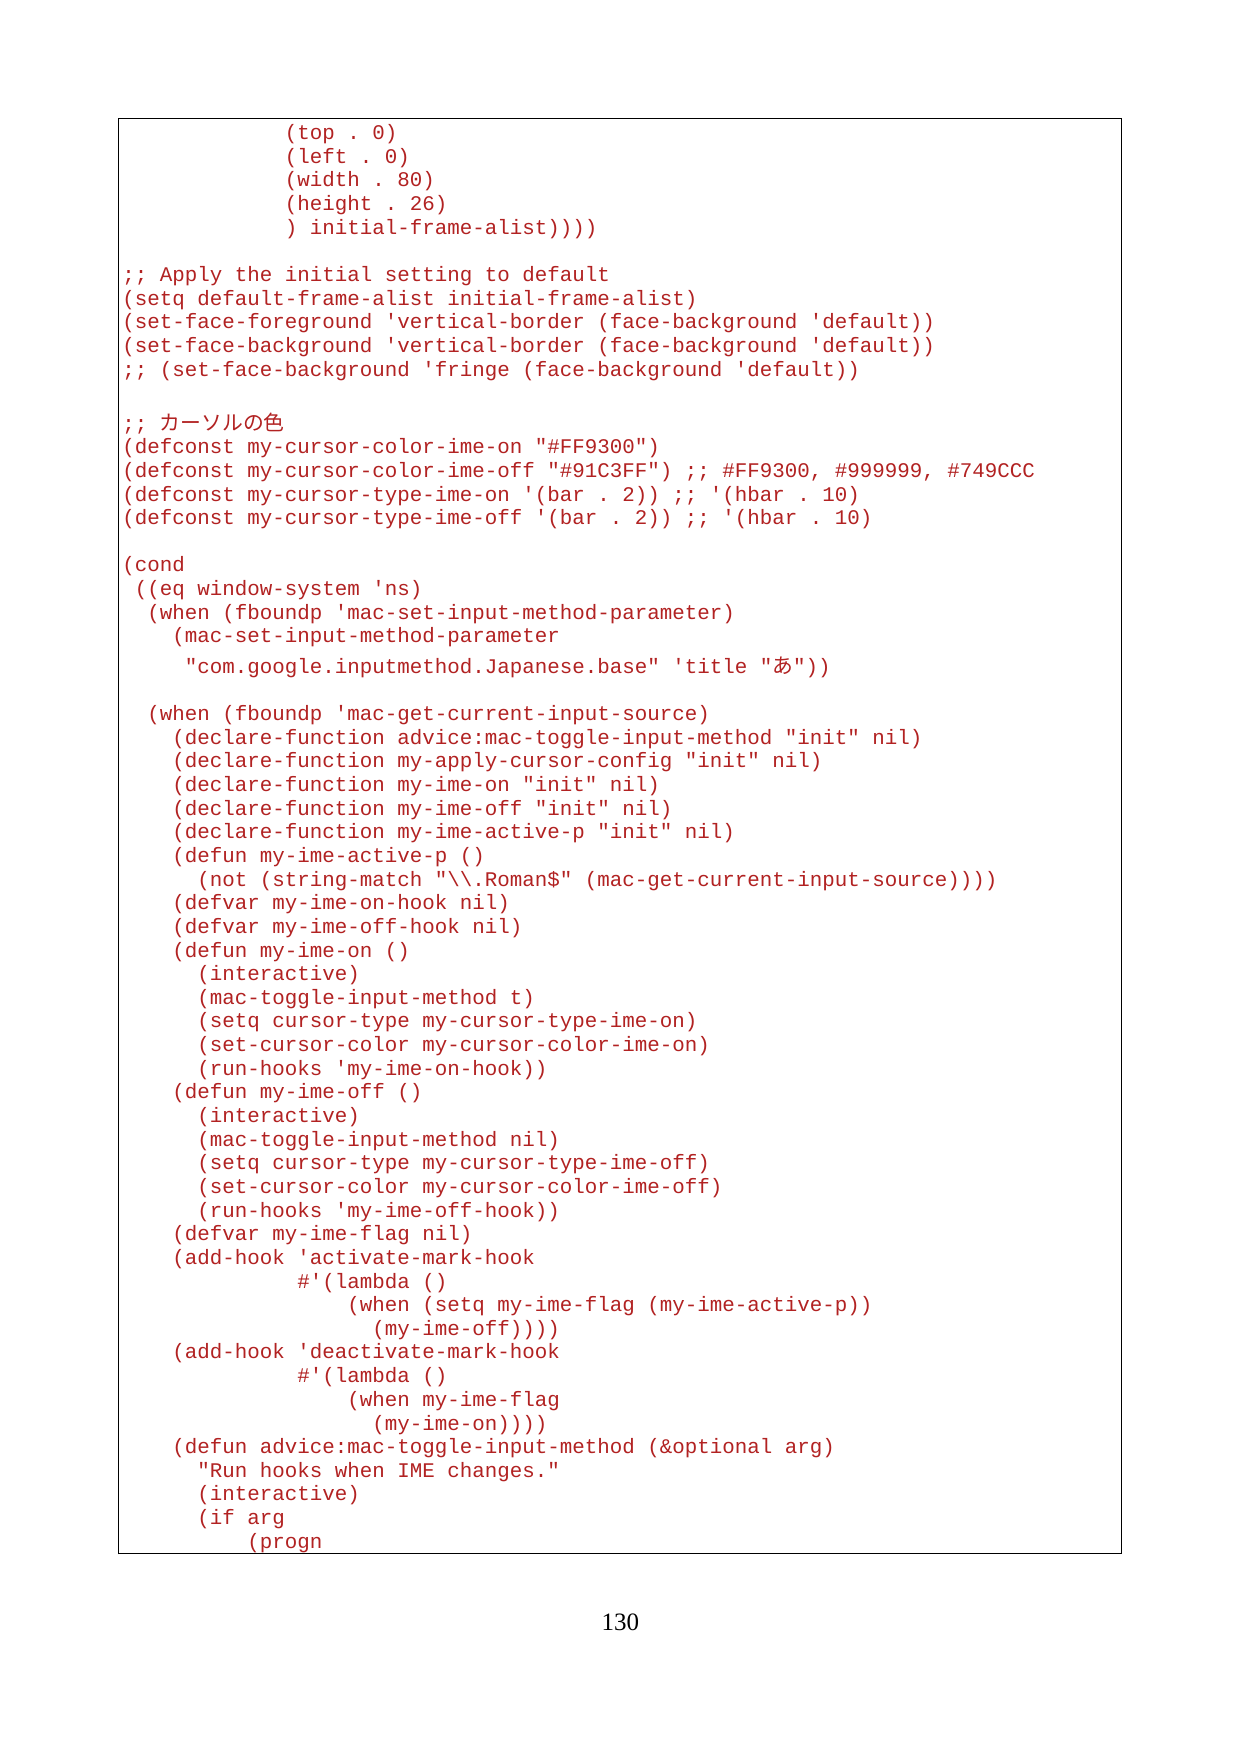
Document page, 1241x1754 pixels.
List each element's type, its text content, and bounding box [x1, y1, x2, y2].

text (interactive) [119, 1479, 1121, 1503]
text (defun my-ime-on () [119, 936, 1121, 959]
text (mac-toggle-input-method nil) [119, 1125, 1121, 1148]
text (if arg [119, 1503, 1121, 1527]
text (left . 0) [119, 142, 1121, 165]
text (when (fboundp 'mac-set-input-method-parameter) [119, 598, 1121, 621]
text (setq default-frame-alist initial-frame-alist) [119, 284, 1121, 307]
text ;; Apply the initial setting to default [119, 260, 1121, 284]
text (cond [119, 551, 1121, 574]
text (defun advice:mac-toggle-input-method (&optional arg) [119, 1432, 1121, 1456]
text (mac-set-input-method-parameter [119, 621, 1121, 645]
text (declare-function my-apply-cursor-config "init" nil) [119, 746, 1121, 770]
text (set-cursor-color my-cursor-color-ime-on) [119, 1030, 1121, 1054]
text (set-cursor-color my-cursor-color-ime-off) [119, 1172, 1121, 1196]
text ;; カーソルの色 [119, 402, 1121, 432]
text (interactive) [119, 959, 1121, 983]
text (my-ime-off)))) [119, 1314, 1121, 1338]
text (width . 80) [119, 165, 1121, 189]
text (when my-ime-flag [119, 1385, 1121, 1408]
text (defconst my-cursor-type-ime-on '(bar . 2)) ;; '(hbar . 10) [119, 479, 1121, 503]
text (defun my-ime-active-p () [119, 841, 1121, 865]
text (defconst my-cursor-color-ime-on "#FF9300") [119, 432, 1121, 456]
text (interactive) [119, 1101, 1121, 1125]
text (add-hook 'deactivate-mark-hook [119, 1338, 1121, 1361]
text (declare-function advice:mac-toggle-input-method "init" nil) [119, 723, 1121, 746]
text ;; (set-face-background 'fringe (face-background 'default)) [119, 354, 1121, 378]
text (add-hook 'activate-mark-hook [119, 1243, 1121, 1267]
text (defconst my-cursor-color-ime-off "#91C3FF") ;; #FF9300, #999999, #749CCC [119, 456, 1121, 479]
text (set-face-background 'vertical-border (face-background 'default)) [119, 331, 1121, 354]
text (defvar my-ime-off-hook nil) [119, 912, 1121, 936]
text (declare-function my-ime-off "init" nil) [119, 794, 1121, 817]
text #'(lambda () [119, 1361, 1121, 1385]
text (run-hooks 'my-ime-off-hook)) [119, 1196, 1121, 1219]
text (setq cursor-type my-cursor-type-ime-off) [119, 1148, 1121, 1172]
text (defvar my-ime-on-hook nil) [119, 888, 1121, 912]
text (declare-function my-ime-on "init" nil) [119, 770, 1121, 794]
text "Run hooks when IME changes." [119, 1456, 1121, 1479]
text (height . 26) [119, 189, 1121, 213]
text #'(lambda () [119, 1267, 1121, 1290]
text "com.google.inputmethod.Japanese.base" 'title "あ")) [119, 645, 1121, 676]
text ) initial-frame-alist)))) [119, 213, 1121, 236]
text (not (string-match "\\.Roman$" (mac-get-current-input-source)))) [119, 865, 1121, 888]
text (mac-toggle-input-method t) [119, 983, 1121, 1007]
text (my-ime-on)))) [119, 1408, 1121, 1432]
text (top . 0) [119, 119, 1121, 142]
text (setq cursor-type my-cursor-type-ime-on) [119, 1007, 1121, 1030]
text (defun my-ime-off () [119, 1077, 1121, 1101]
text (when (fboundp 'mac-get-current-input-source) [119, 699, 1121, 723]
text (when (setq my-ime-flag (my-ime-active-p)) [119, 1290, 1121, 1314]
text (defconst my-cursor-type-ime-off '(bar . 2)) ;; '(hbar . 10) [119, 503, 1121, 527]
text (progn [119, 1527, 1121, 1553]
text (run-hooks 'my-ime-on-hook)) [119, 1054, 1121, 1077]
text (set-face-foreground 'vertical-border (face-background 'default)) [119, 307, 1121, 331]
text (defvar my-ime-flag nil) [119, 1219, 1121, 1243]
text ((eq window-system 'ns) [119, 574, 1121, 598]
text (declare-function my-ime-active-p "init" nil) [119, 817, 1121, 841]
